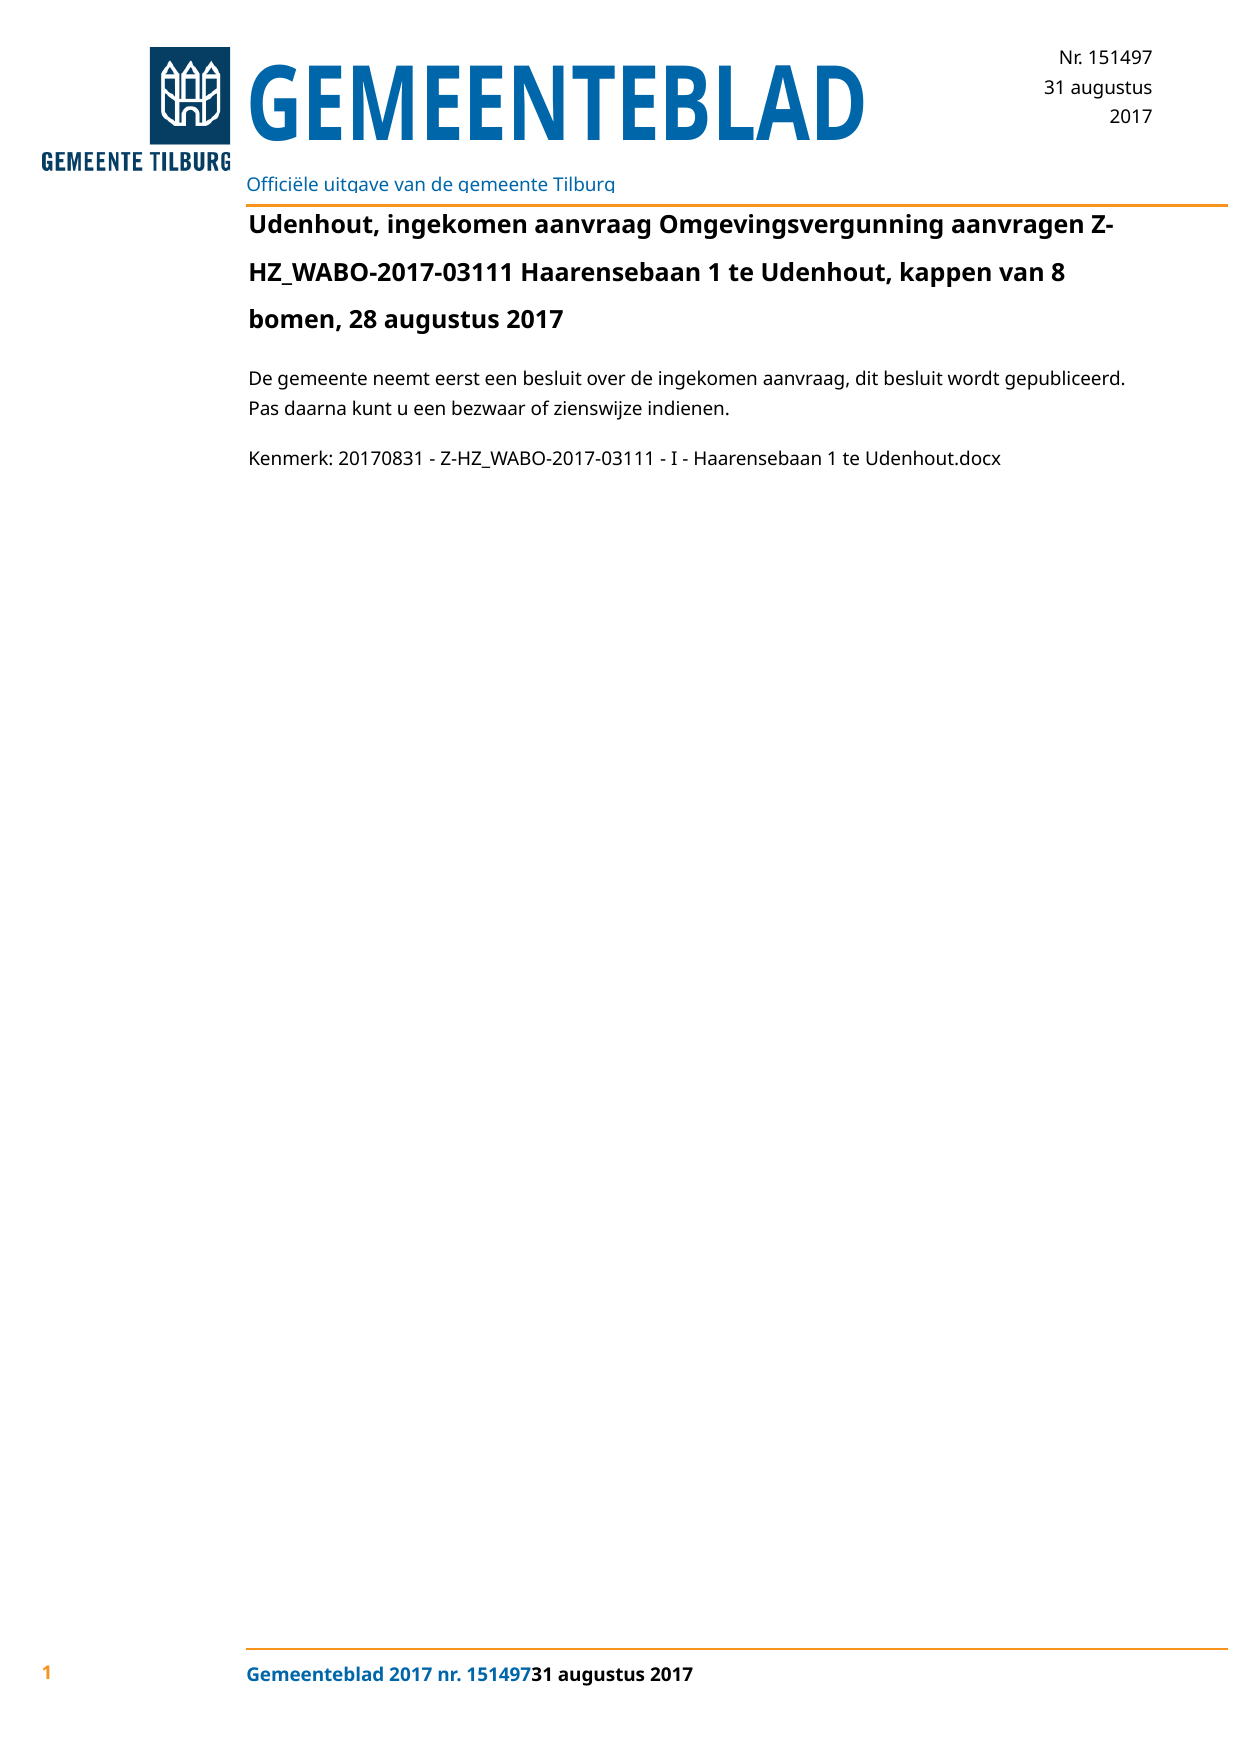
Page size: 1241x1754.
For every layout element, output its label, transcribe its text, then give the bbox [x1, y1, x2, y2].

picture [41, 47, 231, 172]
text Kenmerk: 20170831 - Z-HZ_WABO-2017-03111 - I - Haarensebaan 1 te Udenhout.docx [248, 446, 1152, 471]
text De gemeente neemt eerst een besluit over de ingekomen aanvraag, dit besluit wordt gepubliceerd. Pas daarna kunt u een bezwaar of zienswijze indienen. [248, 366, 1152, 421]
text Udenhout, ingekomen aanvraag Omgevingsvergunning aanvragen Z-HZ_WABO-2017-03111 Haarensebaan 1 te Udenhout, kappen van 8 bomen, 28 augustus 2017 [248, 207, 1152, 336]
